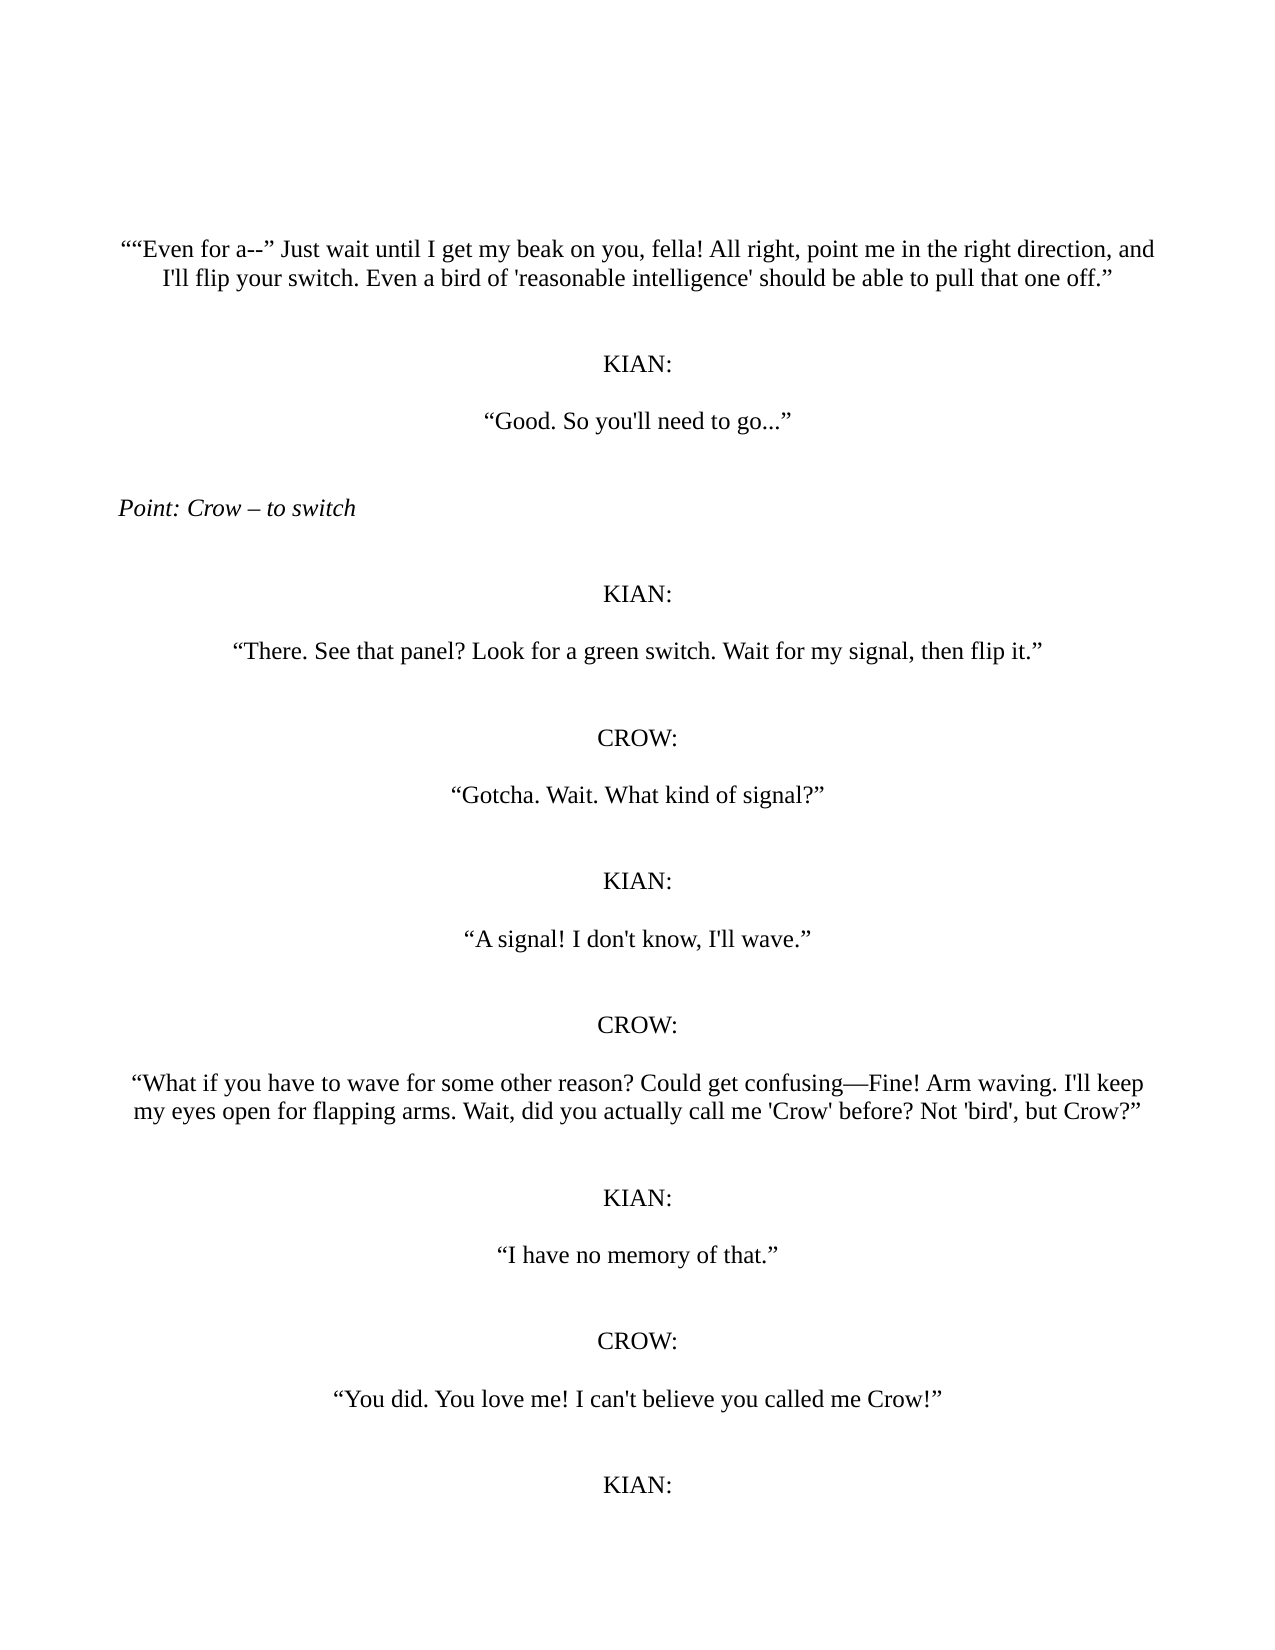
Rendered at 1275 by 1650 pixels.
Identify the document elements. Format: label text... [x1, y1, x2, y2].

text “There. See that panel? Look for a green switch. Wait for my signal, then flip it.” [118, 636, 1157, 665]
text “Gotcha. Wait. What kind of signal?” [118, 780, 1157, 809]
text “You did. You love me! I can't believe you called me Crow!” [118, 1384, 1157, 1413]
text KIAN: [118, 866, 1157, 895]
text KIAN: [118, 1183, 1157, 1211]
text “Good. So you'll need to go...” [118, 406, 1157, 435]
text KIAN: [118, 579, 1157, 608]
text KIAN: [118, 1470, 1157, 1499]
text CROW: [118, 723, 1157, 751]
text “What if you have to wave for some other reason? Could get confusing—Fine! Arm waving. I'll keep my eyes open for flapping arms. Wait, did you actually call me 'Crow' before? Not 'bird', but Crow?” [118, 1068, 1157, 1125]
text Point: Crow – to switch [118, 493, 1157, 521]
text KIAN: [118, 349, 1157, 378]
text CROW: [118, 1010, 1157, 1039]
text CROW: [118, 1326, 1157, 1355]
text “A signal! I don't know, I'll wave.” [118, 924, 1157, 953]
text ““Even for a--” Just wait until I get my beak on you, fella! All right, point me in the right direction, and I'll flip your switch. Even a bird of 'reasonable intelligence' should be able to pull that one off.” [118, 234, 1157, 291]
text “I have no memory of that.” [118, 1240, 1157, 1269]
